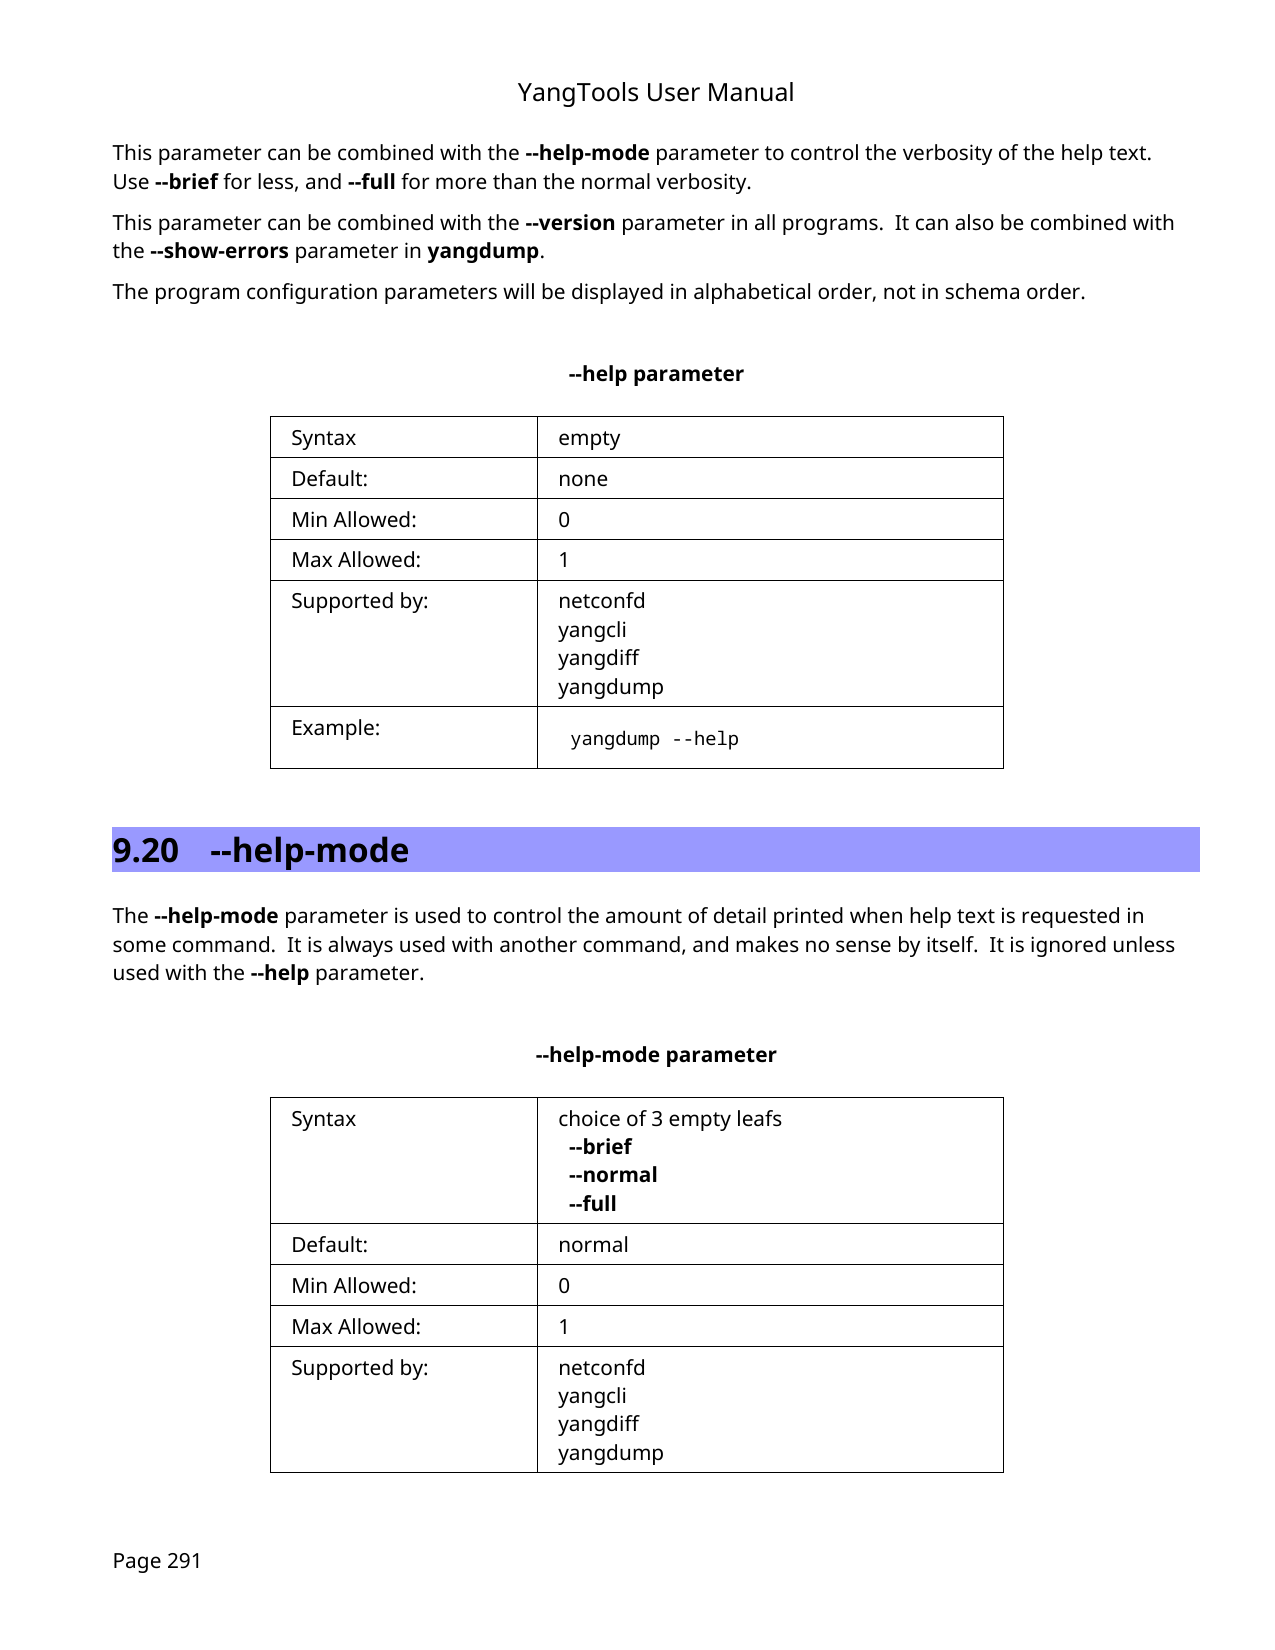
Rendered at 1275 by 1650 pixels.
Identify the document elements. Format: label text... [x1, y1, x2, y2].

table_cell Min Allowed: [271, 499, 537, 539]
table_cell yangdump --help [538, 707, 1003, 768]
subtitle --help-mode [112, 827, 1200, 872]
table_cell Supported by: [271, 1347, 537, 1472]
subtitle --help-mode parameter [127, 1040, 1185, 1068]
table_cell Example: [271, 707, 537, 768]
table_cell 0 [538, 1265, 1003, 1305]
table_cell Default: [271, 458, 537, 498]
table_header choice of 3 empty leafs --brief --normal --full [538, 1098, 1003, 1223]
table_cell netconfd yangcli yangdiff yangdump [538, 581, 1003, 706]
table_cell Max Allowed: [271, 1306, 537, 1346]
table_header empty [538, 417, 1003, 457]
table_cell 0 [538, 499, 1003, 539]
table_header Syntax [271, 1098, 537, 1223]
table_cell Min Allowed: [271, 1265, 537, 1305]
text This parameter can be combined with the --help-mode parameter to control the verbosity of the help text. Use --brief for less, and --full for more than the normal verbosity. [112, 138, 1200, 195]
table_cell normal [538, 1224, 1003, 1264]
table_cell 1 [538, 1306, 1003, 1346]
text The program configuration parameters will be displayed in alphabetical order, not in schema order. [112, 277, 1200, 306]
text This parameter can be combined with the --version parameter in all programs. It can also be combined with the --show-errors parameter in yangdump. [112, 208, 1200, 265]
table_cell Max Allowed: [271, 540, 537, 580]
table_cell Default: [271, 1224, 537, 1264]
table_header Syntax [271, 417, 537, 457]
subtitle --help parameter [127, 359, 1185, 388]
table_cell netconfd yangcli yangdiff yangdump [538, 1347, 1003, 1472]
table_cell none [538, 458, 1003, 498]
text The --help-mode parameter is used to control the amount of detail printed when help text is requested in some command. It is always used with another command, and makes no sense by itself. It is ignored unless used with the --help parameter. [112, 901, 1200, 987]
table_cell 1 [538, 540, 1003, 580]
table_cell Supported by: [271, 581, 537, 706]
